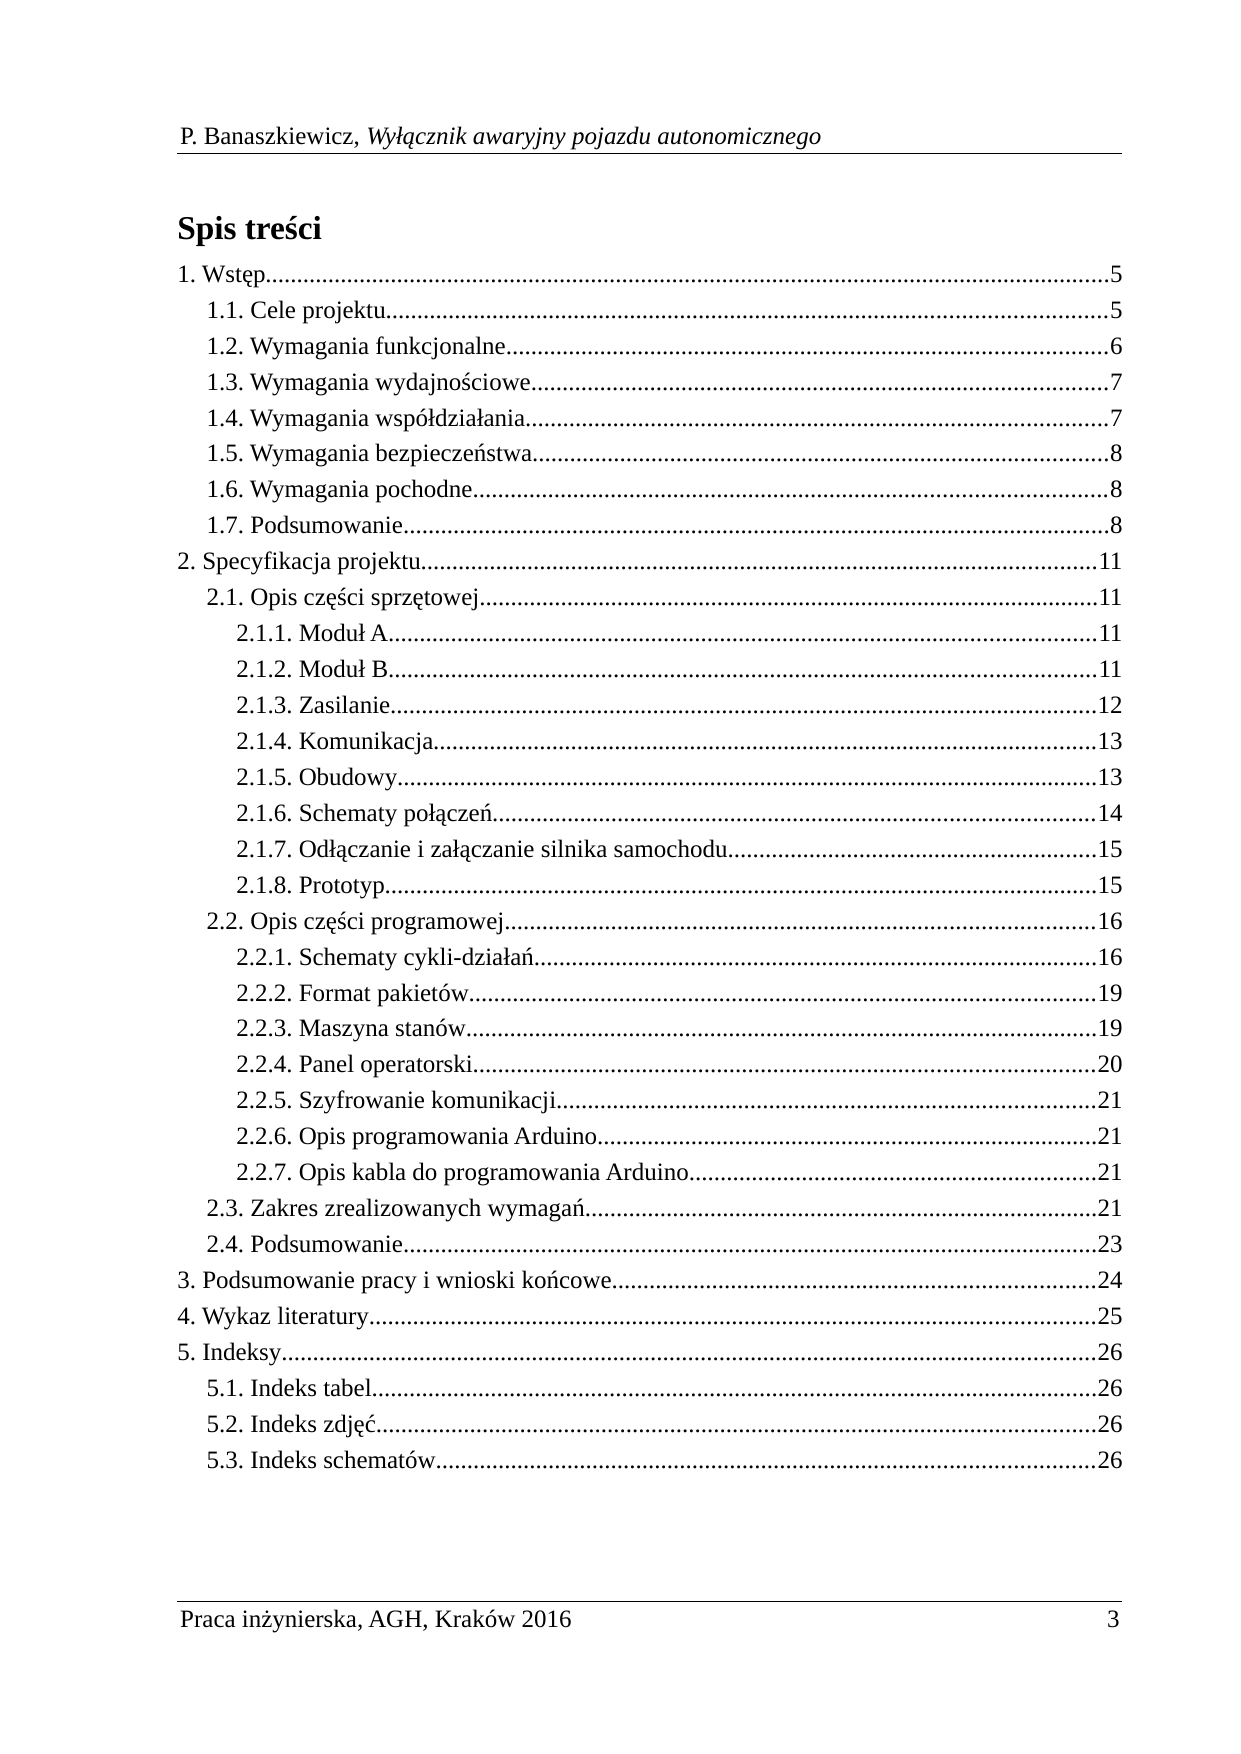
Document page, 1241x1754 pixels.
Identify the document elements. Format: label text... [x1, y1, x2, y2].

text 2.2.3. Maszyna stanów 19 [236, 1013, 1122, 1042]
text 5.2. Indeks zdjęć 26 [206, 1409, 1122, 1438]
text 4. Wykaz literatury 25 [177, 1301, 1122, 1330]
text 1.2. Wymagania funkcjonalne 6 [206, 331, 1122, 359]
text 2.1.6. Schematy połączeń 14 [236, 798, 1122, 827]
text 2.2.7. Opis kabla do programowania Arduino 21 [236, 1157, 1122, 1186]
text 5.1. Indeks tabel 26 [206, 1373, 1122, 1402]
text 2.1. Opis części sprzętowej 11 [206, 582, 1122, 611]
subtitle Spis treści [177, 208, 1122, 246]
text 1.5. Wymagania bezpieczeństwa 8 [206, 438, 1122, 467]
text 2.2.5. Szyfrowanie komunikacji 21 [236, 1085, 1122, 1114]
text 2.1.1. Moduł A 11 [236, 618, 1122, 647]
text 2.1.3. Zasilanie 12 [236, 690, 1122, 719]
text 1.1. Cele projektu 5 [206, 295, 1122, 323]
text 2.2.6. Opis programowania Arduino 21 [236, 1121, 1122, 1150]
text 2.2.1. Schematy cykli-działań 16 [236, 942, 1122, 970]
text 2.1.4. Komunikacja 13 [236, 726, 1122, 755]
text 2.1.8. Prototyp 15 [236, 870, 1122, 898]
text 5. Indeksy 26 [177, 1337, 1122, 1366]
text 1.6. Wymagania pochodne 8 [206, 474, 1122, 503]
text 1. Wstęp 5 [177, 259, 1122, 288]
text 2.4. Podsumowanie 23 [206, 1229, 1122, 1258]
text 2.2.2. Format pakietów 19 [236, 978, 1122, 1006]
text 2.1.7. Odłączanie i załączanie silnika samochodu 15 [236, 834, 1122, 863]
text 1.3. Wymagania wydajnościowe 7 [206, 367, 1122, 395]
text 2. Specyfikacja projektu 11 [177, 546, 1122, 575]
text 2.1.5. Obudowy 13 [236, 762, 1122, 791]
text 5.3. Indeks schematów 26 [206, 1445, 1122, 1473]
text 3. Podsumowanie pracy i wnioski końcowe 24 [177, 1265, 1122, 1294]
text 2.2. Opis części programowej 16 [206, 906, 1122, 934]
text 2.2.4. Panel operatorski 20 [236, 1049, 1122, 1078]
text 2.3. Zakres zrealizowanych wymagań 21 [206, 1193, 1122, 1222]
text 1.7. Podsumowanie 8 [206, 510, 1122, 539]
text 1.4. Wymagania współdziałania 7 [206, 403, 1122, 431]
text 2.1.2. Moduł B 11 [236, 654, 1122, 683]
